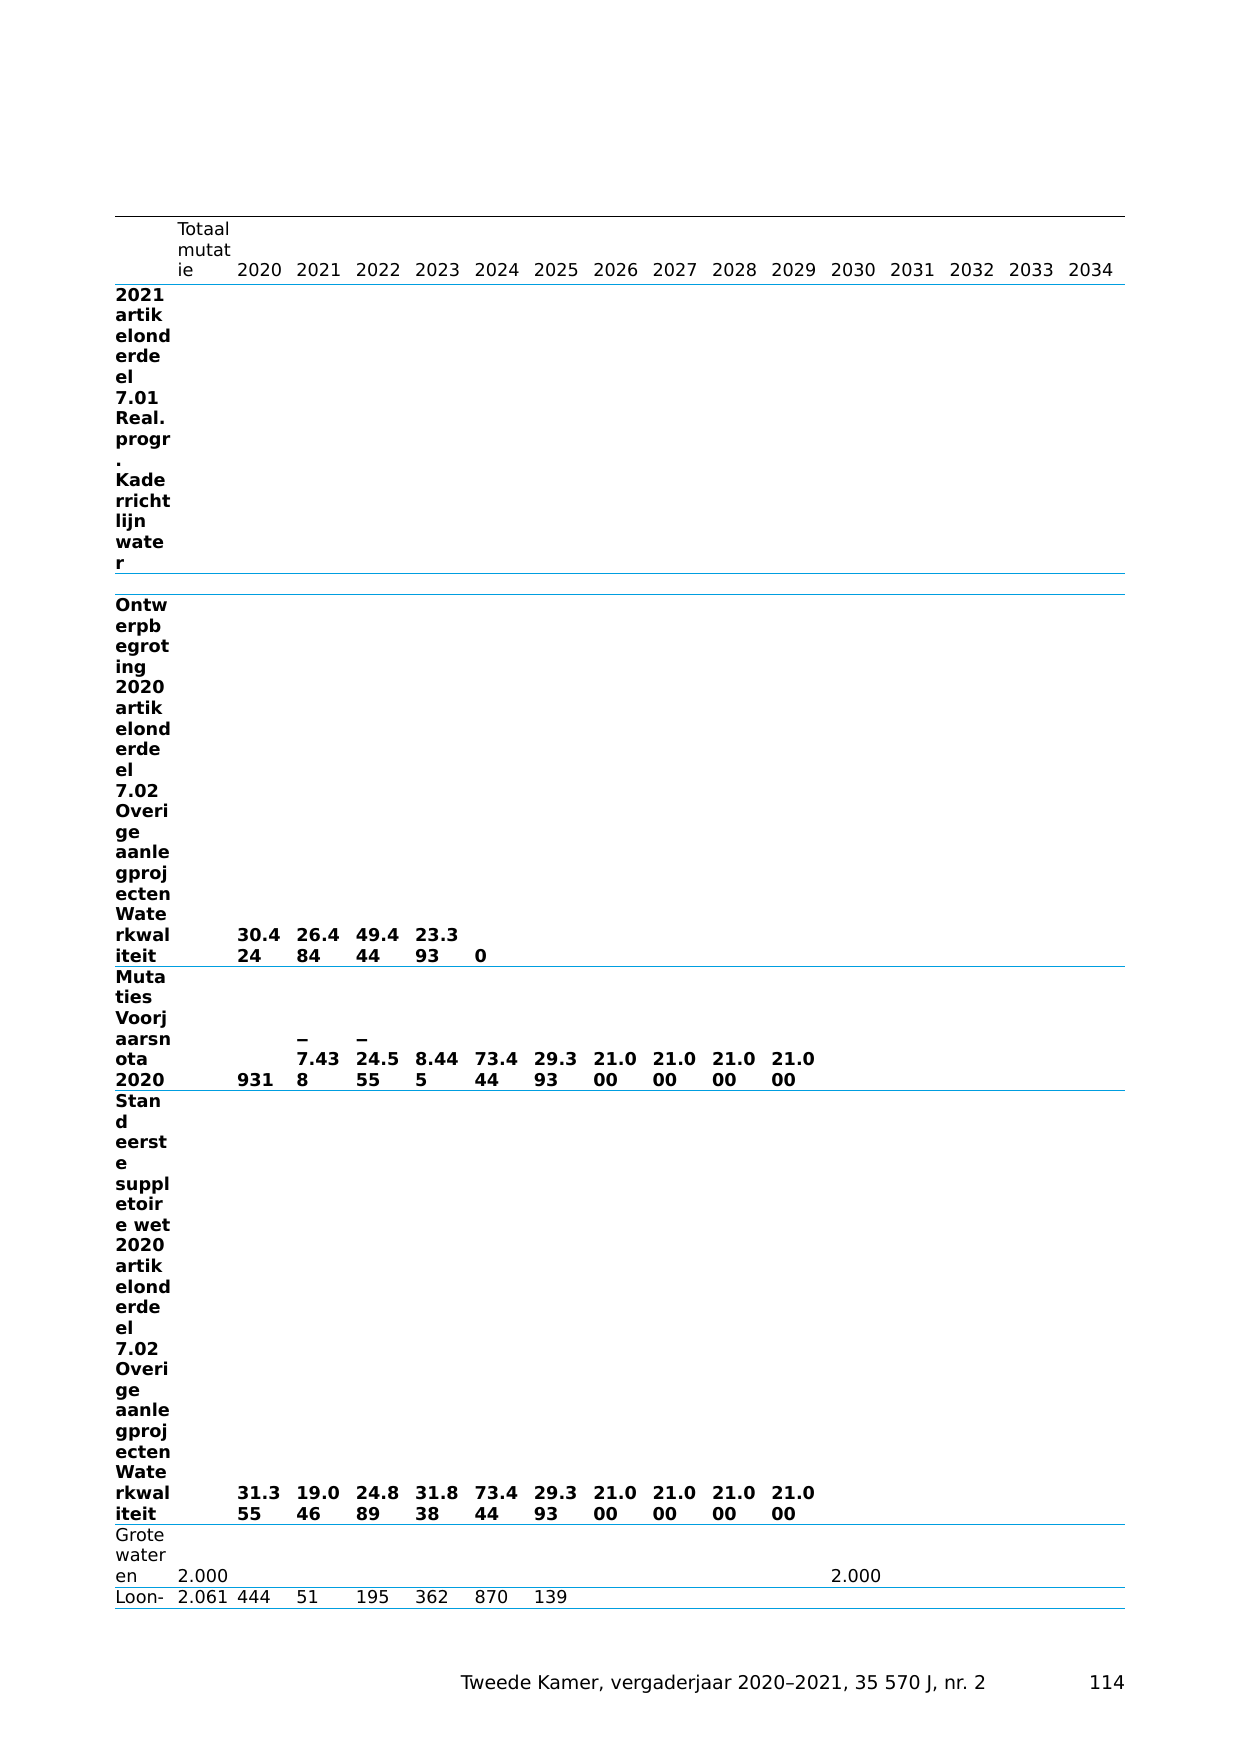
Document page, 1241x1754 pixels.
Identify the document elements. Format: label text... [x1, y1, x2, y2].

table_cell [1065, 1525, 1125, 1586]
table_cell [887, 574, 946, 594]
table_cell [175, 967, 234, 1090]
table_cell [768, 1588, 828, 1608]
table_cell [828, 574, 887, 594]
table_cell 2034 [1065, 217, 1125, 284]
table_cell [1006, 967, 1065, 1090]
table_cell [234, 1525, 293, 1586]
table_cell [471, 574, 531, 594]
table_cell 21.000 [709, 967, 768, 1090]
table_cell [768, 285, 828, 573]
table_cell [1006, 1588, 1065, 1608]
table_cell Ontwerpbegroting 2020 artikelonderdeel 7.02 Overige aanlegprojecten Waterkwaliteit [115, 595, 174, 966]
table_cell 2028 [709, 217, 768, 284]
table_cell 0 [471, 595, 531, 966]
table_cell 2.000 [175, 1525, 234, 1586]
table_cell [887, 285, 946, 573]
table_cell [828, 285, 887, 573]
table_cell 2025 [531, 217, 590, 284]
table_cell 30.424 [234, 595, 293, 966]
table_cell 24.889 [353, 1091, 412, 1524]
table_cell [590, 595, 649, 966]
table_cell [175, 1091, 234, 1524]
table_cell 21.000 [650, 967, 709, 1090]
table_cell 8.445 [412, 967, 471, 1090]
table_cell [234, 574, 293, 594]
table_cell [531, 574, 590, 594]
table_cell [590, 1588, 649, 1608]
table_cell [115, 217, 174, 284]
table_cell 2.000 [828, 1525, 887, 1586]
table_cell [412, 574, 471, 594]
table_cell 2033 [1006, 217, 1065, 284]
table_cell 362 [412, 1588, 471, 1608]
table_cell 73.444 [471, 1091, 531, 1524]
table_cell Loon- [115, 1588, 174, 1608]
table_cell [828, 595, 887, 966]
table_cell 21.000 [768, 1091, 828, 1524]
table_cell [768, 1525, 828, 1586]
table_cell 2029 [768, 217, 828, 284]
table_cell [1065, 1588, 1125, 1608]
table_header Tabel 36 Artikel 7 Investeren in waterkwaliteit (bedragen x € 1.000) [115, 191, 1125, 216]
table_cell [946, 967, 1006, 1090]
table_cell [471, 285, 531, 573]
table_cell [887, 1588, 946, 1608]
table_cell 51 [293, 1588, 353, 1608]
table_cell [1006, 1091, 1065, 1524]
table_cell 29.393 [531, 967, 590, 1090]
table_cell 31.355 [234, 1091, 293, 1524]
table_cell [293, 285, 353, 573]
table_cell [353, 574, 412, 594]
table_cell [1065, 595, 1125, 966]
table_cell [946, 1525, 1006, 1586]
table_cell [590, 285, 649, 573]
table_cell [650, 285, 709, 573]
table_cell [709, 1525, 768, 1586]
table_cell 139 [531, 1588, 590, 1608]
table_cell 29.393 [531, 1091, 590, 1524]
table_cell 195 [353, 1588, 412, 1608]
table_cell 73.444 [471, 967, 531, 1090]
table_cell [946, 1091, 1006, 1524]
table_cell [1006, 1525, 1065, 1586]
table_cell [115, 574, 174, 594]
table_cell [887, 595, 946, 966]
table_cell [650, 1525, 709, 1586]
table_cell [709, 285, 768, 573]
table_cell 19.046 [293, 1091, 353, 1524]
table_cell 2030 [828, 217, 887, 284]
table_cell [471, 1525, 531, 1586]
table_cell 870 [471, 1588, 531, 1608]
table_cell 21.000 [590, 967, 649, 1090]
table_cell 2.061 [175, 1588, 234, 1608]
table_cell [768, 595, 828, 966]
table_cell Mutaties Voorjaarsnota 2020 [115, 967, 174, 1090]
table_cell [531, 595, 590, 966]
table_cell 21.000 [768, 967, 828, 1090]
table_cell 2024 [471, 217, 531, 284]
table_cell [650, 595, 709, 966]
table_cell [1065, 285, 1125, 573]
table_cell [175, 574, 234, 594]
table_cell [175, 595, 234, 966]
table_cell [887, 1091, 946, 1524]
table_cell [353, 1525, 412, 1586]
table_cell [946, 1588, 1006, 1608]
table_cell [175, 285, 234, 573]
table_cell 444 [234, 1588, 293, 1608]
table_cell [946, 595, 1006, 966]
table_cell [709, 574, 768, 594]
table_cell [650, 1588, 709, 1608]
table_cell [293, 574, 353, 594]
table_cell [887, 967, 946, 1090]
table_cell 21.000 [590, 1091, 649, 1524]
table_cell Grote wateren [115, 1525, 174, 1586]
table_cell [709, 595, 768, 966]
table_cell [1065, 574, 1125, 594]
table_cell 2027 [650, 217, 709, 284]
table_cell [828, 967, 887, 1090]
table_cell [709, 1588, 768, 1608]
table_cell [1006, 595, 1065, 966]
table_cell [887, 1525, 946, 1586]
table_cell [1006, 574, 1065, 594]
table_cell [946, 285, 1006, 573]
table_cell 21.000 [709, 1091, 768, 1524]
table_cell [828, 1091, 887, 1524]
table_cell 23.393 [412, 595, 471, 966]
table_cell [531, 285, 590, 573]
table_cell [412, 1525, 471, 1586]
table_cell [1065, 967, 1125, 1090]
table_cell [650, 574, 709, 594]
table_cell 2022 [353, 217, 412, 284]
table_cell 2023 [412, 217, 471, 284]
table_cell 2021 [293, 217, 353, 284]
table_cell 2031 [887, 217, 946, 284]
table_cell 2021 artikelonderdeel 7.01 Real. progr. Kaderrichtlijn water [115, 285, 174, 573]
table_cell [590, 574, 649, 594]
table_cell [353, 285, 412, 573]
table_cell [1065, 1091, 1125, 1524]
table_cell [531, 1525, 590, 1586]
table_cell 931 [234, 967, 293, 1090]
table_cell [293, 1525, 353, 1586]
table_cell [234, 285, 293, 573]
table_cell [768, 574, 828, 594]
table_cell 49.444 [353, 595, 412, 966]
table_cell [412, 285, 471, 573]
table_cell 2032 [946, 217, 1006, 284]
table_cell ‒ 24.555 [353, 967, 412, 1090]
table_cell Totaal mutatie [175, 217, 234, 284]
table_cell 2026 [590, 217, 649, 284]
table_cell ‒ 7.438 [293, 967, 353, 1090]
table_cell 2020 [234, 217, 293, 284]
table_cell Stand eerste suppletoire wet 2020 artikelonderdeel 7.02 Overige aanlegprojecten Waterkwaliteit [115, 1091, 174, 1524]
table_cell 21.000 [650, 1091, 709, 1524]
table_cell [1006, 285, 1065, 573]
table_cell [946, 574, 1006, 594]
table_cell 26.484 [293, 595, 353, 966]
table_cell [828, 1588, 887, 1608]
table_cell 31.838 [412, 1091, 471, 1524]
table_cell [590, 1525, 649, 1586]
